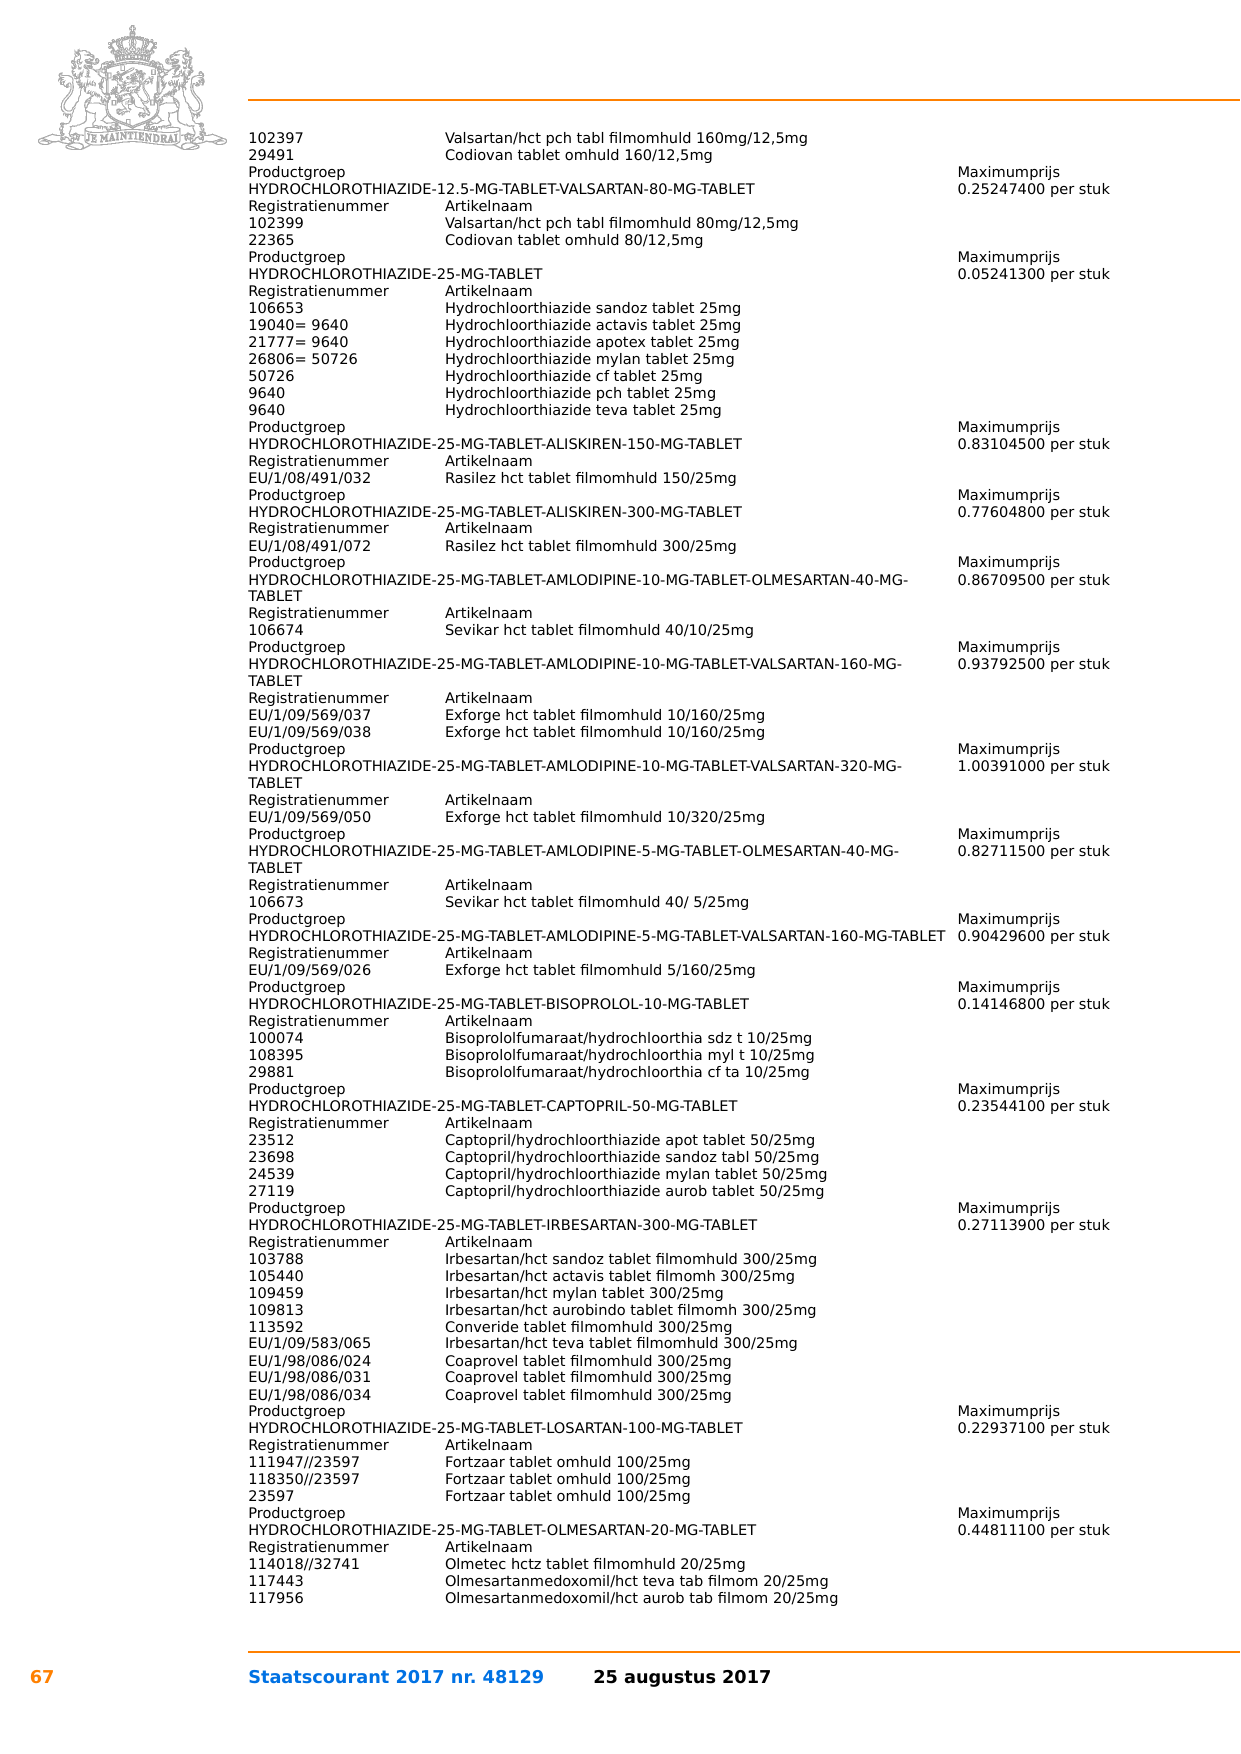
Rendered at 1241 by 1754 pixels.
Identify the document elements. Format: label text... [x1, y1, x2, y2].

table_cell Registratienummer [248, 283, 439, 300]
table_cell Registratienummer [248, 1115, 439, 1132]
table_cell EU/1/09/569/050 [248, 809, 439, 826]
table_cell Registratienummer [248, 1437, 439, 1454]
table_cell 117443 [248, 1573, 439, 1590]
table_cell [951, 894, 1163, 911]
table_cell [951, 1047, 1163, 1064]
table_cell EU/1/09/569/037 [248, 707, 439, 724]
table_cell Productgroep [248, 741, 439, 758]
table_cell Registratienummer [248, 605, 439, 622]
table_cell 103788 [248, 1251, 439, 1267]
table_cell EU/1/98/086/034 [248, 1386, 439, 1403]
table_cell [951, 605, 1163, 622]
table_cell HYDROCHLOROTHIAZIDE-25-MG-TABLET-OLMESARTAN-20-MG-TABLET [248, 1522, 951, 1539]
table_cell [951, 962, 1163, 979]
table_cell [439, 1200, 951, 1217]
table_cell HYDROCHLOROTHIAZIDE-25-MG-TABLET-AMLODIPINE-10-MG-TABLET-VALSARTAN-320-MG-TABLET [248, 758, 951, 792]
table_cell 0.93792500 per stuk [951, 656, 1163, 690]
table_cell 26806= 50726 [248, 351, 439, 368]
table_cell 0.27113900 per stuk [951, 1217, 1163, 1233]
table_cell Captopril/hydrochloorthiazide aurob tablet 50/25mg [439, 1183, 951, 1199]
table_cell EU/1/08/491/032 [248, 470, 439, 486]
table_cell Hydrochloorthiazide actavis tablet 25mg [439, 317, 951, 334]
table_cell Artikelnaam [439, 945, 951, 962]
table_cell [951, 232, 1163, 249]
table_cell [951, 1251, 1163, 1267]
table_cell 0.23544100 per stuk [951, 1098, 1163, 1115]
table_cell [951, 538, 1163, 554]
table_cell [951, 1183, 1163, 1199]
table_cell 109813 [248, 1301, 439, 1318]
table_cell [951, 351, 1163, 368]
table_cell Hydrochloorthiazide sandoz tablet 25mg [439, 300, 951, 317]
table_cell Productgroep [248, 249, 439, 266]
table_cell EU/1/09/583/065 [248, 1335, 439, 1352]
table_cell 29491 [248, 147, 439, 164]
table_cell [951, 368, 1163, 384]
table_cell Coaprovel tablet filmomhuld 300/25mg [439, 1353, 951, 1369]
table_cell Hydrochloorthiazide apotex tablet 25mg [439, 334, 951, 351]
table_cell 0.77604800 per stuk [951, 504, 1163, 520]
table_cell Bisoprololfumaraat/hydrochloorthia cf ta 10/25mg [439, 1064, 951, 1081]
table_cell Artikelnaam [439, 1234, 951, 1251]
table_cell Registratienummer [248, 453, 439, 469]
table_cell [439, 554, 951, 571]
table_cell Registratienummer [248, 945, 439, 962]
table_cell [951, 1437, 1163, 1454]
table_cell [439, 1081, 951, 1098]
table_cell 23698 [248, 1149, 439, 1166]
table_cell 0.25247400 per stuk [951, 181, 1163, 198]
table_cell Registratienummer [248, 198, 439, 215]
table_cell Registratienummer [248, 792, 439, 809]
table_cell Rasilez hct tablet filmomhuld 150/25mg [439, 470, 951, 486]
table_cell [951, 1285, 1163, 1301]
table_cell Coaprovel tablet filmomhuld 300/25mg [439, 1386, 951, 1403]
table_cell [951, 1556, 1163, 1573]
table_cell Converide tablet filmomhuld 300/25mg [439, 1319, 951, 1335]
table_cell [951, 622, 1163, 639]
table_cell 102399 [248, 215, 439, 232]
table_cell 0.05241300 per stuk [951, 266, 1163, 283]
table_cell [951, 453, 1163, 469]
table_cell 27119 [248, 1183, 439, 1199]
table_cell Registratienummer [248, 690, 439, 707]
table_cell 24539 [248, 1166, 439, 1183]
table_cell HYDROCHLOROTHIAZIDE-25-MG-TABLET-ALISKIREN-300-MG-TABLET [248, 504, 951, 520]
table_cell Valsartan/hct pch tabl filmomhuld 160mg/12,5mg [439, 130, 951, 147]
table_cell [951, 1301, 1163, 1318]
table_cell Fortzaar tablet omhuld 100/25mg [439, 1471, 951, 1488]
table_cell [951, 945, 1163, 962]
table_cell [951, 283, 1163, 300]
table_cell Exforge hct tablet filmomhuld 10/160/25mg [439, 707, 951, 724]
picture [38, 25, 227, 150]
table_cell [951, 690, 1163, 707]
table_cell HYDROCHLOROTHIAZIDE-25-MG-TABLET-LOSARTAN-100-MG-TABLET [248, 1420, 951, 1437]
table_cell Registratienummer [248, 1539, 439, 1556]
table_cell Maximumprijs [951, 1505, 1163, 1522]
table_cell [951, 334, 1163, 351]
table_cell Irbesartan/hct mylan tablet 300/25mg [439, 1285, 951, 1301]
table_cell [951, 520, 1163, 537]
table_cell Irbesartan/hct teva tablet filmomhuld 300/25mg [439, 1335, 951, 1352]
table_cell 106673 [248, 894, 439, 911]
table_cell Productgroep [248, 979, 439, 996]
table_cell Fortzaar tablet omhuld 100/25mg [439, 1488, 951, 1505]
table_cell [951, 1064, 1163, 1081]
table_cell Productgroep [248, 554, 439, 571]
table_cell Productgroep [248, 1200, 439, 1217]
table_cell Hydrochloorthiazide cf tablet 25mg [439, 368, 951, 384]
table_cell [439, 419, 951, 436]
table_cell Maximumprijs [951, 1081, 1163, 1098]
table_cell 0.22937100 per stuk [951, 1420, 1163, 1437]
table_cell Artikelnaam [439, 792, 951, 809]
table_cell Hydrochloorthiazide teva tablet 25mg [439, 402, 951, 418]
table_cell [951, 792, 1163, 809]
table_cell Registratienummer [248, 1234, 439, 1251]
table_cell 109459 [248, 1285, 439, 1301]
table_cell 23512 [248, 1132, 439, 1149]
table_cell Artikelnaam [439, 520, 951, 537]
table_cell [439, 979, 951, 996]
table_cell Productgroep [248, 1081, 439, 1098]
table_cell Registratienummer [248, 877, 439, 894]
table_cell 106653 [248, 300, 439, 317]
table_cell 108395 [248, 1047, 439, 1064]
table_cell Exforge hct tablet filmomhuld 5/160/25mg [439, 962, 951, 979]
table_cell Artikelnaam [439, 453, 951, 469]
table_cell [951, 809, 1163, 826]
table_cell Productgroep [248, 1505, 439, 1522]
table_cell Captopril/hydrochloorthiazide mylan tablet 50/25mg [439, 1166, 951, 1183]
table_cell [951, 317, 1163, 334]
table_cell Artikelnaam [439, 605, 951, 622]
table_cell [439, 1505, 951, 1522]
table_cell 19040= 9640 [248, 317, 439, 334]
table_cell HYDROCHLOROTHIAZIDE-25-MG-TABLET-BISOPROLOL-10-MG-TABLET [248, 996, 951, 1013]
table_cell Maximumprijs [951, 164, 1163, 181]
table_cell EU/1/98/086/031 [248, 1369, 439, 1386]
table_cell HYDROCHLOROTHIAZIDE-25-MG-TABLET-AMLODIPINE-5-MG-TABLET-OLMESARTAN-40-MG-TABLET [248, 843, 951, 877]
table_cell Exforge hct tablet filmomhuld 10/320/25mg [439, 809, 951, 826]
table_cell 106674 [248, 622, 439, 639]
table_cell Fortzaar tablet omhuld 100/25mg [439, 1454, 951, 1471]
table_cell 29881 [248, 1064, 439, 1081]
table_cell [951, 402, 1163, 418]
table_cell Codiovan tablet omhuld 80/12,5mg [439, 232, 951, 249]
table_cell 9640 [248, 385, 439, 402]
table_cell 0.83104500 per stuk [951, 436, 1163, 452]
table_cell [439, 164, 951, 181]
table_cell [951, 1335, 1163, 1352]
table_cell Captopril/hydrochloorthiazide sandoz tabl 50/25mg [439, 1149, 951, 1166]
table_cell 0.86709500 per stuk [951, 571, 1163, 605]
table_cell 1.00391000 per stuk [951, 758, 1163, 792]
table_cell 111947//23597 [248, 1454, 439, 1471]
table_cell [951, 707, 1163, 724]
table_cell 0.44811100 per stuk [951, 1522, 1163, 1539]
table_cell [951, 724, 1163, 741]
table_cell [951, 1471, 1163, 1488]
table_cell EU/1/98/086/024 [248, 1353, 439, 1369]
table_cell EU/1/09/569/026 [248, 962, 439, 979]
table_cell [951, 1573, 1163, 1590]
table_cell Irbesartan/hct aurobindo tablet filmomh 300/25mg [439, 1301, 951, 1318]
table_cell [439, 741, 951, 758]
table_cell Productgroep [248, 419, 439, 436]
table_cell HYDROCHLOROTHIAZIDE-25-MG-TABLET-CAPTOPRIL-50-MG-TABLET [248, 1098, 951, 1115]
table_cell Valsartan/hct pch tabl filmomhuld 80mg/12,5mg [439, 215, 951, 232]
table_cell [951, 1369, 1163, 1386]
table_cell Artikelnaam [439, 1115, 951, 1132]
table_cell Maximumprijs [951, 639, 1163, 656]
table_cell HYDROCHLOROTHIAZIDE-25-MG-TABLET [248, 266, 951, 283]
table_cell Maximumprijs [951, 1403, 1163, 1420]
table_cell Productgroep [248, 826, 439, 843]
table_cell 113592 [248, 1319, 439, 1335]
table_cell 117956 [248, 1590, 439, 1607]
table_cell Artikelnaam [439, 690, 951, 707]
table_cell [951, 1132, 1163, 1149]
table_cell 102397 [248, 130, 439, 147]
table_cell [951, 198, 1163, 215]
table_cell [951, 1319, 1163, 1335]
table_cell [951, 1488, 1163, 1505]
table_cell Productgroep [248, 486, 439, 503]
table_cell [951, 1115, 1163, 1132]
table_cell Maximumprijs [951, 486, 1163, 503]
table_cell Registratienummer [248, 520, 439, 537]
table_cell Olmesartanmedoxomil/hct teva tab filmom 20/25mg [439, 1573, 951, 1590]
table_cell 21777= 9640 [248, 334, 439, 351]
table_cell Productgroep [248, 1403, 439, 1420]
table_cell [951, 1234, 1163, 1251]
table_cell 105440 [248, 1268, 439, 1284]
table_cell Artikelnaam [439, 1013, 951, 1030]
table_cell [439, 486, 951, 503]
table_cell Hydrochloorthiazide pch tablet 25mg [439, 385, 951, 402]
table_cell Sevikar hct tablet filmomhuld 40/ 5/25mg [439, 894, 951, 911]
table_cell Maximumprijs [951, 826, 1163, 843]
table_cell HYDROCHLOROTHIAZIDE-25-MG-TABLET-ALISKIREN-150-MG-TABLET [248, 436, 951, 452]
table_cell 22365 [248, 232, 439, 249]
table_cell Maximumprijs [951, 911, 1163, 928]
table_cell EU/1/09/569/038 [248, 724, 439, 741]
table_cell Codiovan tablet omhuld 160/12,5mg [439, 147, 951, 164]
table_cell [439, 911, 951, 928]
table_cell Artikelnaam [439, 1437, 951, 1454]
table_cell 100074 [248, 1030, 439, 1047]
table_cell Sevikar hct tablet filmomhuld 40/10/25mg [439, 622, 951, 639]
table_cell [951, 1353, 1163, 1369]
table_cell [951, 470, 1163, 486]
table_cell [951, 1013, 1163, 1030]
table_cell HYDROCHLOROTHIAZIDE-25-MG-TABLET-IRBESARTAN-300-MG-TABLET [248, 1217, 951, 1233]
table_cell Coaprovel tablet filmomhuld 300/25mg [439, 1369, 951, 1386]
table_cell 50726 [248, 368, 439, 384]
table_cell [951, 1030, 1163, 1047]
table_cell 9640 [248, 402, 439, 418]
table_cell Maximumprijs [951, 741, 1163, 758]
table_cell [951, 1590, 1163, 1607]
table_cell [951, 300, 1163, 317]
table_cell [951, 215, 1163, 232]
table_cell 118350//23597 [248, 1471, 439, 1488]
table_cell [951, 385, 1163, 402]
table_cell Artikelnaam [439, 198, 951, 215]
table_cell 0.82711500 per stuk [951, 843, 1163, 877]
table_cell Bisoprololfumaraat/hydrochloorthia sdz t 10/25mg [439, 1030, 951, 1047]
table_cell Captopril/hydrochloorthiazide apot tablet 50/25mg [439, 1132, 951, 1149]
table_cell HYDROCHLOROTHIAZIDE-25-MG-TABLET-AMLODIPINE-10-MG-TABLET-OLMESARTAN-40-MG-TABLET [248, 571, 951, 605]
table_cell Rasilez hct tablet filmomhuld 300/25mg [439, 538, 951, 554]
table_cell 0.14146800 per stuk [951, 996, 1163, 1013]
table_cell Bisoprololfumaraat/hydrochloorthia myl t 10/25mg [439, 1047, 951, 1064]
table_cell [439, 826, 951, 843]
table_cell Productgroep [248, 911, 439, 928]
table_cell Hydrochloorthiazide mylan tablet 25mg [439, 351, 951, 368]
table_cell [439, 1403, 951, 1420]
table_cell [951, 1386, 1163, 1403]
table_cell Irbesartan/hct sandoz tablet filmomhuld 300/25mg [439, 1251, 951, 1267]
table_cell 23597 [248, 1488, 439, 1505]
table_cell Maximumprijs [951, 249, 1163, 266]
table_cell Maximumprijs [951, 554, 1163, 571]
table_cell Registratienummer [248, 1013, 439, 1030]
table_cell [951, 1149, 1163, 1166]
table_cell Exforge hct tablet filmomhuld 10/160/25mg [439, 724, 951, 741]
table_cell 0.90429600 per stuk [951, 928, 1163, 945]
table_cell [439, 639, 951, 656]
table_cell Maximumprijs [951, 419, 1163, 436]
table_cell Artikelnaam [439, 283, 951, 300]
table_cell 114018//32741 [248, 1556, 439, 1573]
table_cell Irbesartan/hct actavis tablet filmomh 300/25mg [439, 1268, 951, 1284]
table_cell Productgroep [248, 164, 439, 181]
table_cell [951, 877, 1163, 894]
table_cell Olmetec hctz tablet filmomhuld 20/25mg [439, 1556, 951, 1573]
table_cell HYDROCHLOROTHIAZIDE-25-MG-TABLET-AMLODIPINE-5-MG-TABLET-VALSARTAN-160-MG-TABLET [248, 928, 951, 945]
table_cell [951, 130, 1163, 147]
table_cell [439, 249, 951, 266]
table_cell Artikelnaam [439, 1539, 951, 1556]
table_cell [951, 1539, 1163, 1556]
table_cell [951, 147, 1163, 164]
table_cell HYDROCHLOROTHIAZIDE-25-MG-TABLET-AMLODIPINE-10-MG-TABLET-VALSARTAN-160-MG-TABLET [248, 656, 951, 690]
table_cell Productgroep [248, 639, 439, 656]
table_cell Olmesartanmedoxomil/hct aurob tab filmom 20/25mg [439, 1590, 951, 1607]
table_cell HYDROCHLOROTHIAZIDE-12.5-MG-TABLET-VALSARTAN-80-MG-TABLET [248, 181, 951, 198]
table_cell Maximumprijs [951, 979, 1163, 996]
table_cell [951, 1166, 1163, 1183]
table_cell Artikelnaam [439, 877, 951, 894]
table_cell [951, 1268, 1163, 1284]
table_cell Maximumprijs [951, 1200, 1163, 1217]
table_cell EU/1/08/491/072 [248, 538, 439, 554]
table_cell [951, 1454, 1163, 1471]
